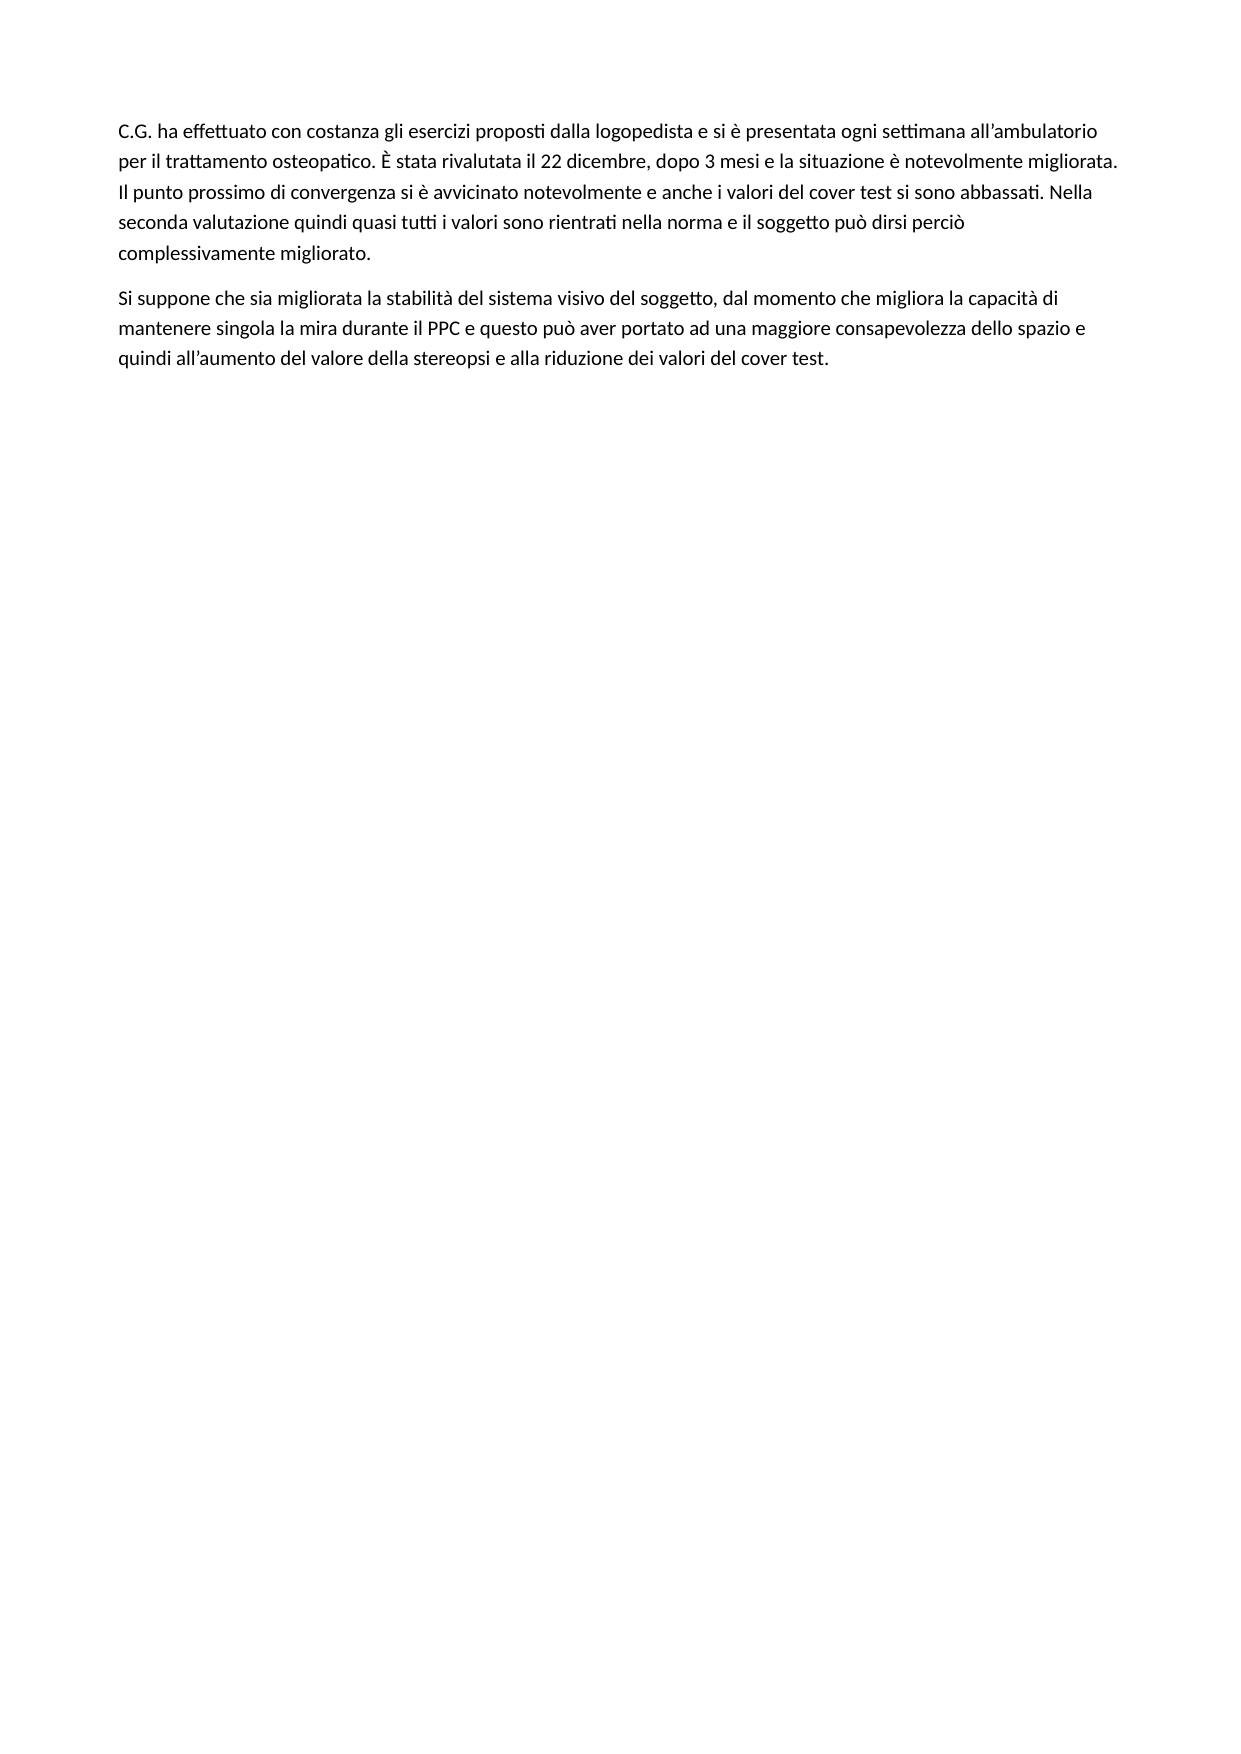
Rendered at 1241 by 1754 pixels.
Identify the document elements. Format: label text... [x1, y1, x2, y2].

text C.G. ha effettuato con costanza gli esercizi proposti dalla logopedista e si è presentata ogni settimana all’ambulatorio per il trattamento osteopatico. È stata rivalutata il 22 dicembre, dopo 3 mesi e la situazione è notevolmente migliorata. Il punto prossimo di convergenza si è avvicinato notevolmente e anche i valori del cover test si sono abbassati. Nella seconda valutazione quindi quasi tutti i valori sono rientrati nella norma e il soggetto può dirsi perciò complessivamente migliorato. [118, 118, 1122, 265]
text Si suppone che sia migliorata la stabilità del sistema visivo del soggetto, dal momento che migliora la capacità di mantenere singola la mira durante il PPC e questo può aver portato ad una maggiore consapevolezza dello spazio e quindi all’aumento del valore della stereopsi e alla riduzione dei valori del cover test. [118, 285, 1122, 371]
